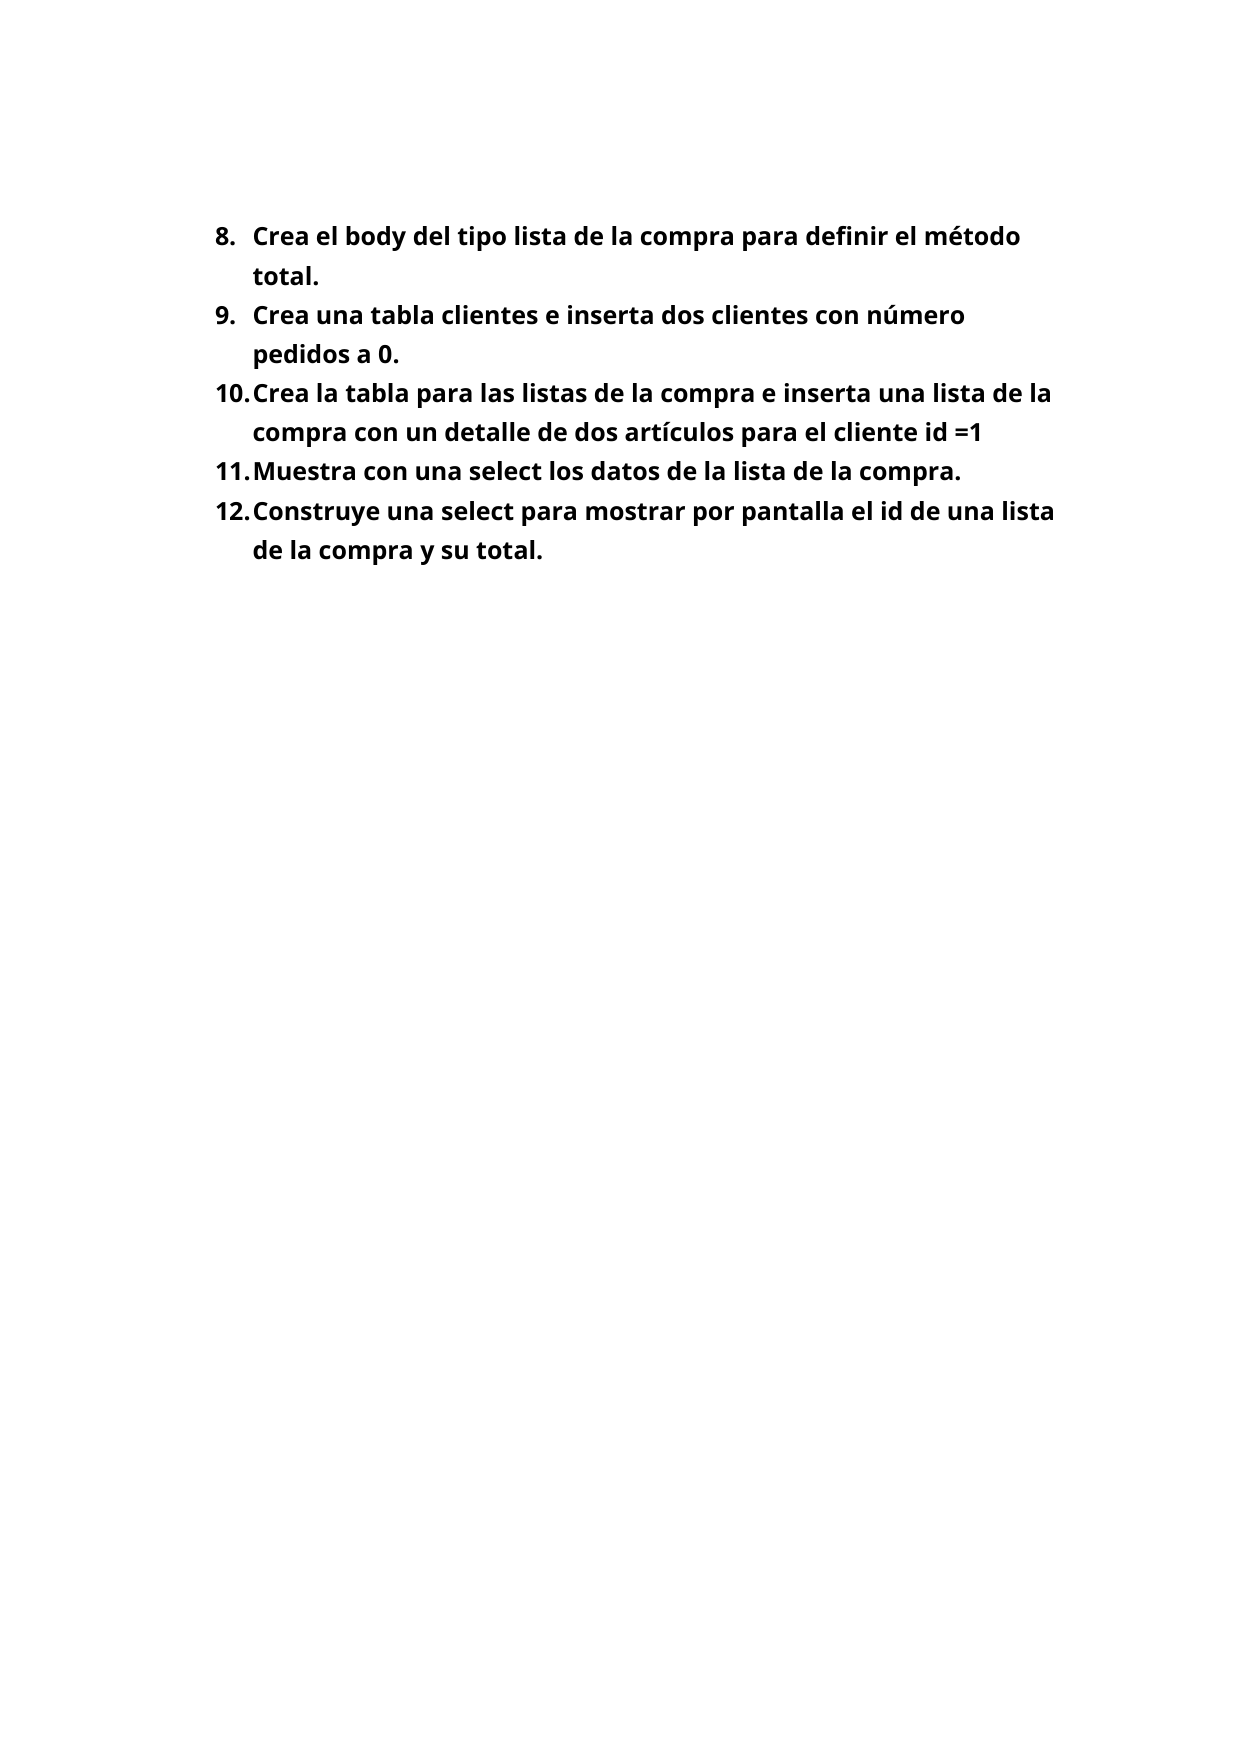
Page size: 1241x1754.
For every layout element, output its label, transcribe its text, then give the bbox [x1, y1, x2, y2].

list Construye una select para mostrar por pantalla el id de una lista de la compra y su total. [215, 493, 1063, 566]
list Crea el body del tipo lista de la compra para definir el método total. [215, 219, 1063, 292]
list Crea la tabla para las listas de la compra e inserta una lista de la compra con un detalle de dos artículos para el cliente id =1 [215, 376, 1063, 449]
list Crea una tabla clientes e inserta dos clientes con número pedidos a 0. [215, 297, 1063, 371]
list Muestra con una select los datos de la lista de la compra. [215, 454, 1063, 488]
